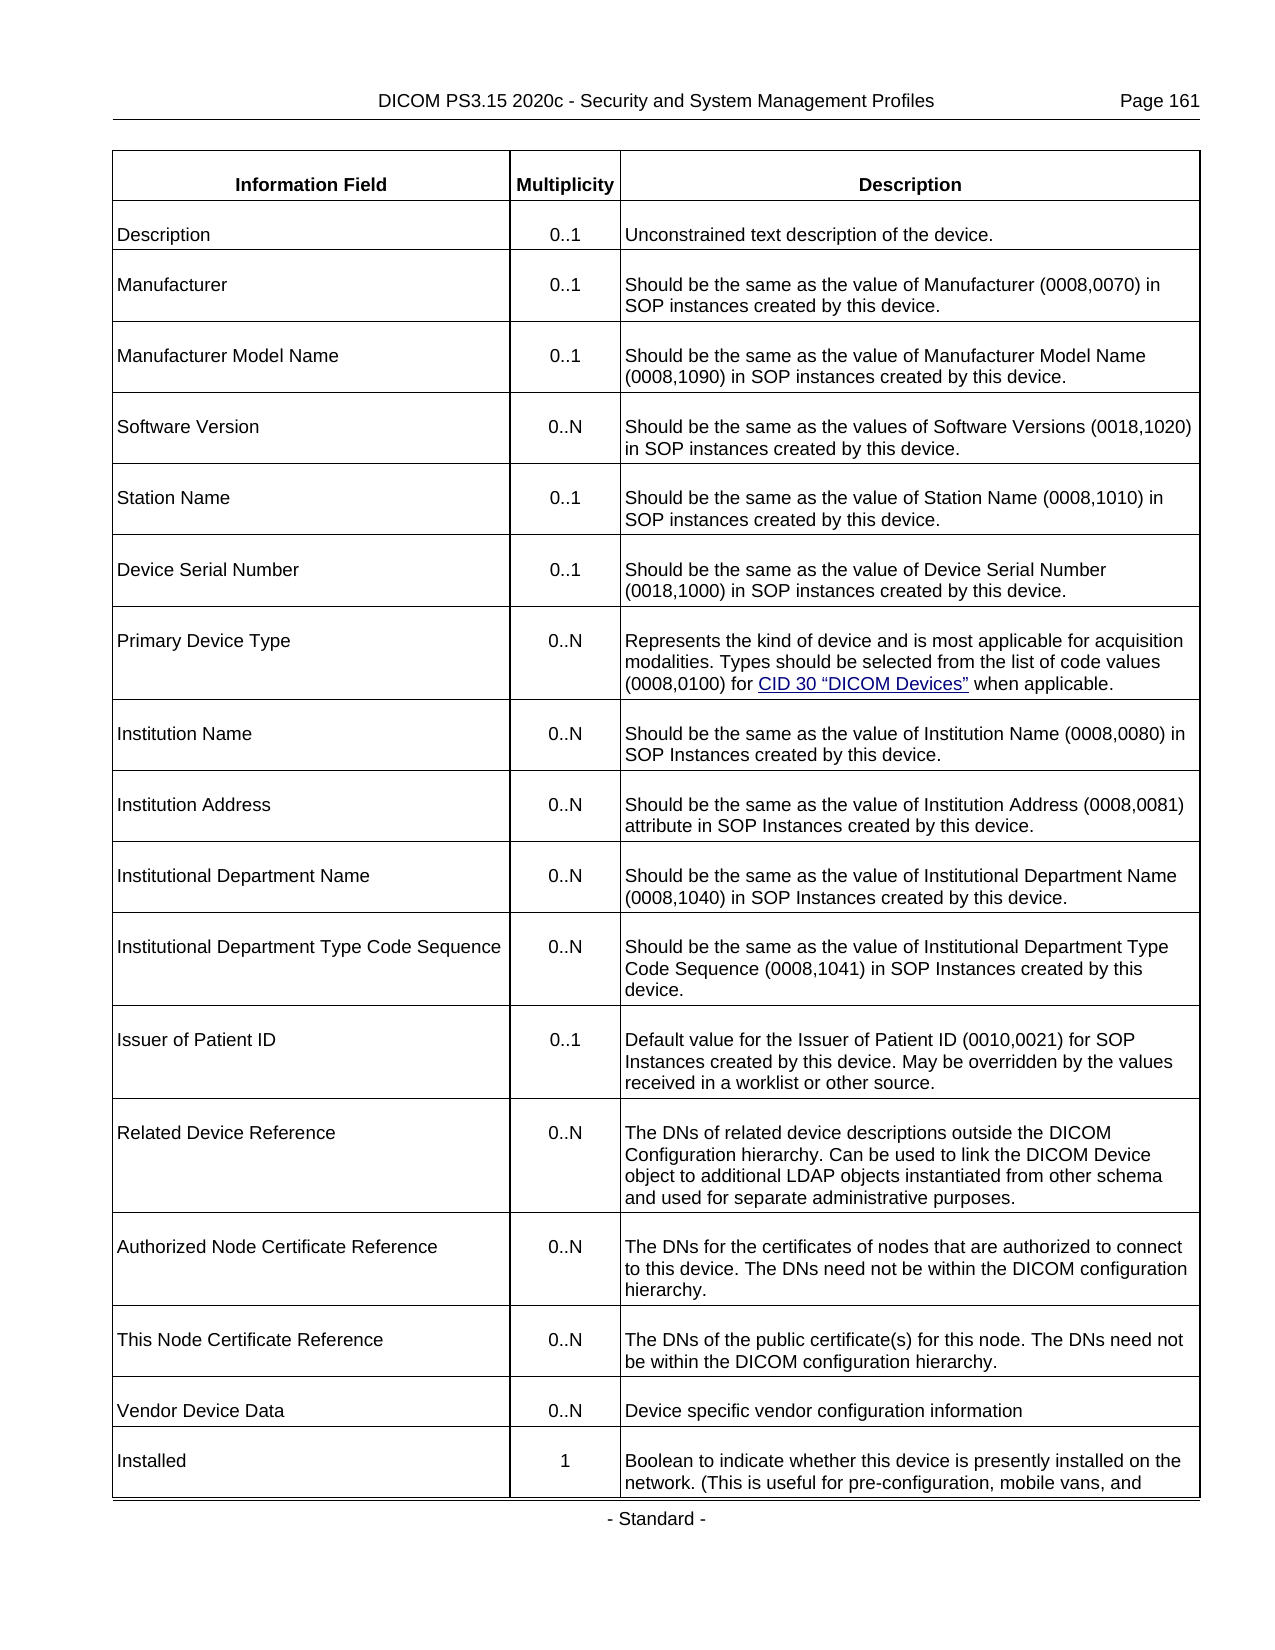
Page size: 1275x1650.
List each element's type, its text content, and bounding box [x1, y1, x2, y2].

table_header Description [621, 151, 1199, 200]
table_cell 0..1 [511, 201, 620, 249]
table_cell Station Name [113, 464, 509, 534]
table_cell Installed [113, 1427, 509, 1497]
table_cell Device specific vendor configuration information [621, 1377, 1199, 1426]
table_cell Should be the same as the value of Institution Address (0008,0081) attribute in SOP Instances created by this device. [621, 771, 1199, 841]
table_cell 0..N [511, 1099, 620, 1212]
table_cell Manufacturer [113, 250, 509, 321]
table_cell Institutional Department Type Code Sequence [113, 913, 509, 1005]
table_cell Should be the same as the value of Manufacturer Model Name (0008,1090) in SOP instances created by this device. [621, 322, 1199, 392]
table_cell 0..N [511, 700, 620, 770]
table_cell Should be the same as the value of Institution Name (0008,0080) in SOP Instances created by this device. [621, 700, 1199, 770]
table_cell Represents the kind of device and is most applicable for acquisition modalities. Types should be selected from the list of code values (0008,0100) for CID 30 “DICOM Devices” when applicable. [621, 607, 1199, 698]
table_cell Software Version [113, 393, 509, 463]
table_cell Vendor Device Data [113, 1377, 509, 1426]
table_cell 0..N [511, 1306, 620, 1376]
table_cell 0..N [511, 1213, 620, 1305]
table_cell 0..1 [511, 464, 620, 534]
table_cell The DNs of the public certificate(s) for this node. The DNs need not be within the DICOM configuration hierarchy. [621, 1306, 1199, 1376]
table_cell 0..N [511, 393, 620, 463]
table_cell 0..1 [511, 322, 620, 392]
table_header Information Field [113, 151, 509, 200]
table_cell Should be the same as the value of Institutional Department Type Code Sequence (0008,1041) in SOP Instances created by this device. [621, 913, 1199, 1005]
table_cell The DNs of related device descriptions outside the DICOM Configuration hierarchy. Can be used to link the DICOM Device object to additional LDAP objects instantiated from other schema and used for separate administrative purposes. [621, 1099, 1199, 1212]
table_cell Primary Device Type [113, 607, 509, 698]
table_cell Default value for the Issuer of Patient ID (0010,0021) for SOP Instances created by this device. May be overridden by the values received in a worklist or other source. [621, 1006, 1199, 1098]
table_cell Should be the same as the value of Device Serial Number (0018,1000) in SOP instances created by this device. [621, 535, 1199, 606]
table_cell 0..N [511, 1377, 620, 1426]
table_cell 0..N [511, 607, 620, 698]
table_cell 0..1 [511, 250, 620, 321]
table_cell 1 [511, 1427, 620, 1497]
table_cell The DNs for the certificates of nodes that are authorized to connect to this device. The DNs need not be within the DICOM configuration hierarchy. [621, 1213, 1199, 1305]
table_cell 0..N [511, 913, 620, 1005]
table_cell Institutional Department Name [113, 842, 509, 912]
table_cell Boolean to indicate whether this device is presently installed on the network. (This is useful for pre-configuration, mobile vans, and [621, 1427, 1199, 1497]
table_cell This Node Certificate Reference [113, 1306, 509, 1376]
table_cell Institution Name [113, 700, 509, 770]
table_header Multiplicity [511, 151, 620, 200]
table_cell Unconstrained text description of the device. [621, 201, 1199, 249]
table_cell 0..1 [511, 535, 620, 606]
table_cell Manufacturer Model Name [113, 322, 509, 392]
table_cell Should be the same as the values of Software Versions (0018,1020) in SOP instances created by this device. [621, 393, 1199, 463]
table_cell Issuer of Patient ID [113, 1006, 509, 1098]
table_cell Device Serial Number [113, 535, 509, 606]
table_cell Should be the same as the value of Manufacturer (0008,0070) in SOP instances created by this device. [621, 250, 1199, 321]
table_cell 0..N [511, 842, 620, 912]
table_cell Authorized Node Certificate Reference [113, 1213, 509, 1305]
table_cell Should be the same as the value of Institutional Department Name (0008,1040) in SOP Instances created by this device. [621, 842, 1199, 912]
table_cell 0..1 [511, 1006, 620, 1098]
table_cell Description [113, 201, 509, 249]
table_cell Related Device Reference [113, 1099, 509, 1212]
table_cell Should be the same as the value of Station Name (0008,1010) in SOP instances created by this device. [621, 464, 1199, 534]
table_cell Institution Address [113, 771, 509, 841]
table_cell 0..N [511, 771, 620, 841]
